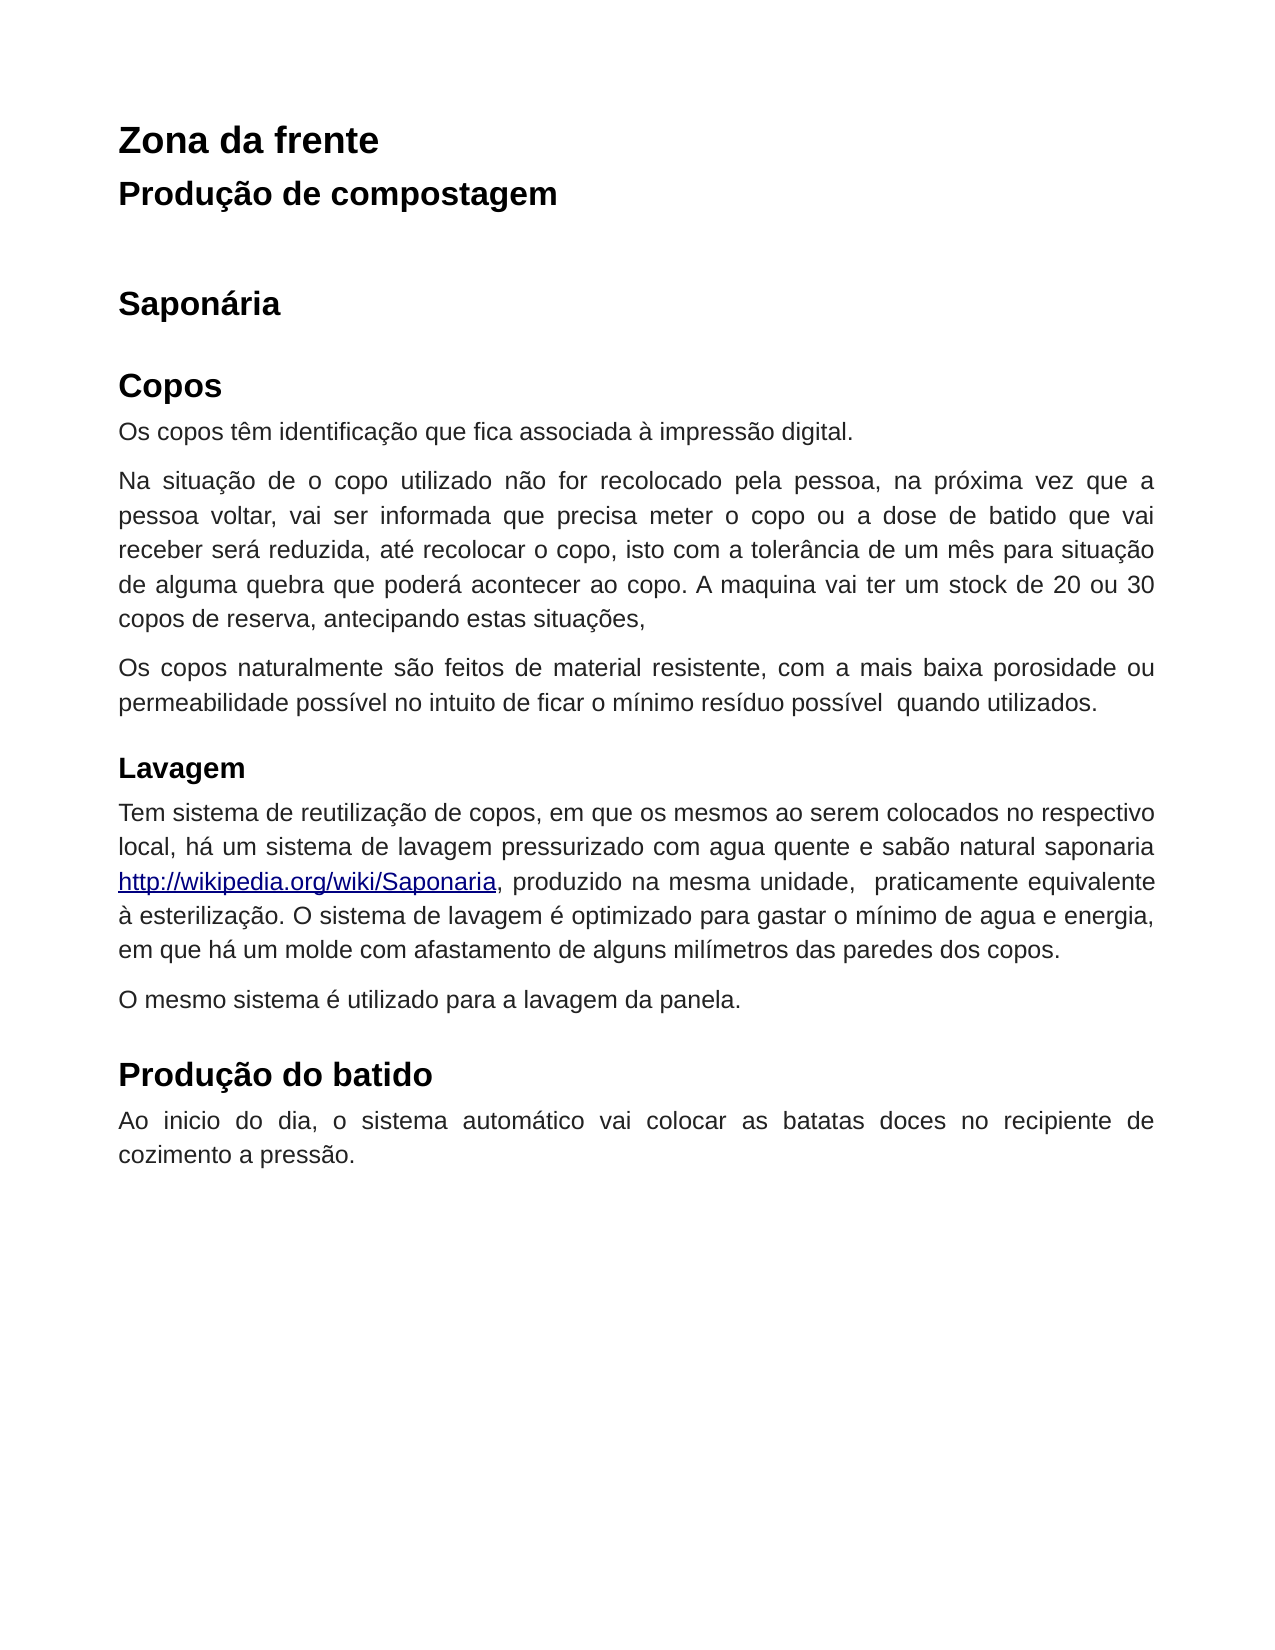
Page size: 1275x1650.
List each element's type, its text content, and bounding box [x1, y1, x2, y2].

text Na situação de o copo utilizado não for recolocado pela pessoa, na próxima vez que a pessoa voltar, vai ser informada que precisa meter o copo ou a dose de batido que vai receber será reduzida, até recolocar o copo, isto com a tolerância de um mês para situação de alguma quebra que poderá acontecer ao copo. A maquina vai ter um stock de 20 ou 30 copos de reserva, antecipando estas situações, [118, 466, 1157, 633]
text Saponária [118, 284, 1157, 323]
subtitle Lavagem [118, 751, 1157, 785]
subtitle Copos [118, 366, 1157, 405]
subtitle Produção do batido [118, 1054, 1157, 1093]
subtitle Zona da frente [118, 118, 1157, 162]
text Tem sistema de reutilização de copos, em que os mesmos ao serem colocados no respectivo local, há um sistema de lavagem pressurizado com agua quente e sabão natural saponaria http://wikipedia.org/wiki/Saponaria, produzido na mesma unidade, praticamente equivalente à esterilização. O sistema de lavagem é optimizado para gastar o mínimo de agua e energia, em que há um molde com afastamento de alguns milímetros das paredes dos copos. [118, 798, 1157, 964]
text Produção de compostagem [118, 174, 1157, 213]
text Ao inicio do dia, o sistema automático vai colocar as batatas doces no recipiente de cozimento a pressão. [118, 1106, 1157, 1169]
text O mesmo sistema é utilizado para a lavagem da panela. [118, 984, 1157, 1013]
text Os copos naturalmente são feitos de material resistente, com a mais baixa porosidade ou permeabilidade possível no intuito de ficar o mínimo resíduo possível quando utilizados. [118, 653, 1157, 716]
text Os copos têm identificação que fica associada à impressão digital. [118, 417, 1157, 446]
